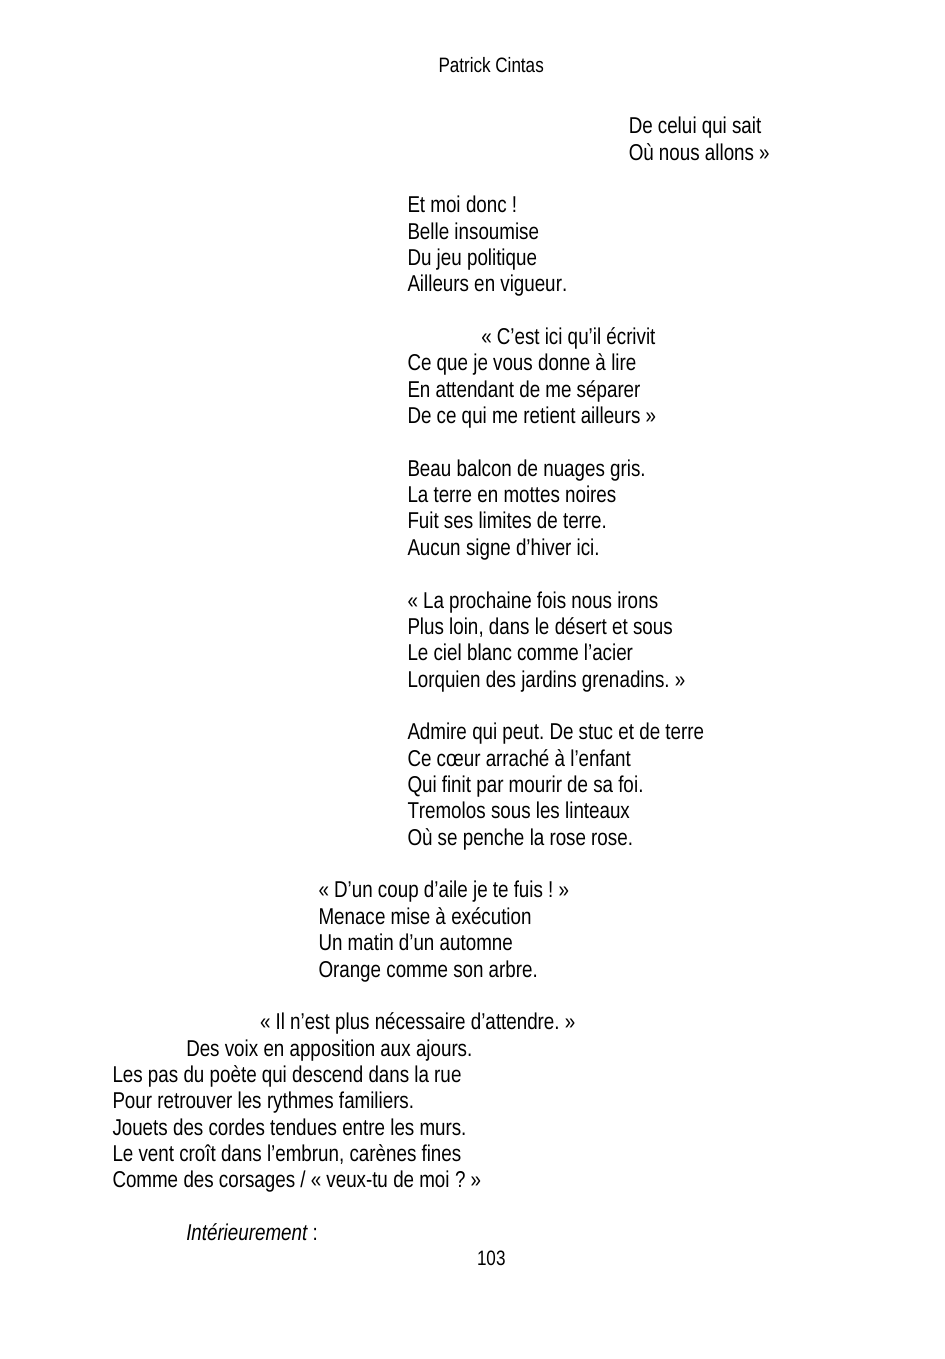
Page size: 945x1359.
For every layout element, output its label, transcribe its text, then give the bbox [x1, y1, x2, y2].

text Les pas du poète qui descend dans la rue [112, 1061, 870, 1087]
text Pour retrouver les rythmes familiers. [112, 1087, 870, 1114]
text « Il n’est plus nécessaire d’attendre. » [260, 1008, 870, 1034]
text Tremolos sous les linteaux [407, 797, 870, 824]
text La terre en mottes noires [407, 481, 870, 507]
text Et moi donc ! [407, 191, 870, 218]
text Où se penche la rose rose. [407, 824, 870, 850]
text Comme des corsages / « veux-tu de moi ? » [112, 1166, 870, 1193]
text Jouets des cordes tendues entre les murs. [112, 1114, 870, 1140]
text « D’un coup d’aile je te fuis ! » [318, 876, 870, 903]
text Aucun signe d’hiver ici. [407, 534, 870, 560]
text Fuit ses limites de terre. [407, 507, 870, 534]
text Où nous allons » [628, 138, 870, 165]
text Un matin d’un automne [318, 929, 870, 956]
text Du jeu politique [407, 244, 870, 270]
text Qui finit par mourir de sa foi. [407, 771, 870, 797]
text « C’est ici qu’il écrivit [481, 323, 870, 349]
text Ce que je vous donne à lire [407, 349, 870, 376]
text Ce cœur arraché à l’enfant [407, 745, 870, 771]
text « La prochaine fois nous irons [407, 587, 870, 613]
text Le vent croît dans l’embrun, carènes fines [112, 1140, 870, 1166]
text Lorquien des jardins grenadins. » [407, 666, 870, 692]
text Des voix en apposition aux ajours. [186, 1034, 870, 1061]
text Admire qui peut. De stuc et de terre [407, 718, 870, 745]
text Ailleurs en vigueur. [407, 270, 870, 297]
text Menace mise à exécution [318, 903, 870, 929]
text Orange comme son arbre. [318, 956, 870, 982]
text En attendant de me séparer [407, 376, 870, 402]
text De ce qui me retient ailleurs » [407, 402, 870, 428]
text Le ciel blanc comme l’acier [407, 639, 870, 666]
text Intérieurement : [186, 1219, 870, 1245]
text De celui qui sait [628, 112, 870, 138]
text Plus loin, dans le désert et sous [407, 613, 870, 639]
text Belle insoumise [407, 218, 870, 244]
text Beau balcon de nuages gris. [407, 455, 870, 481]
